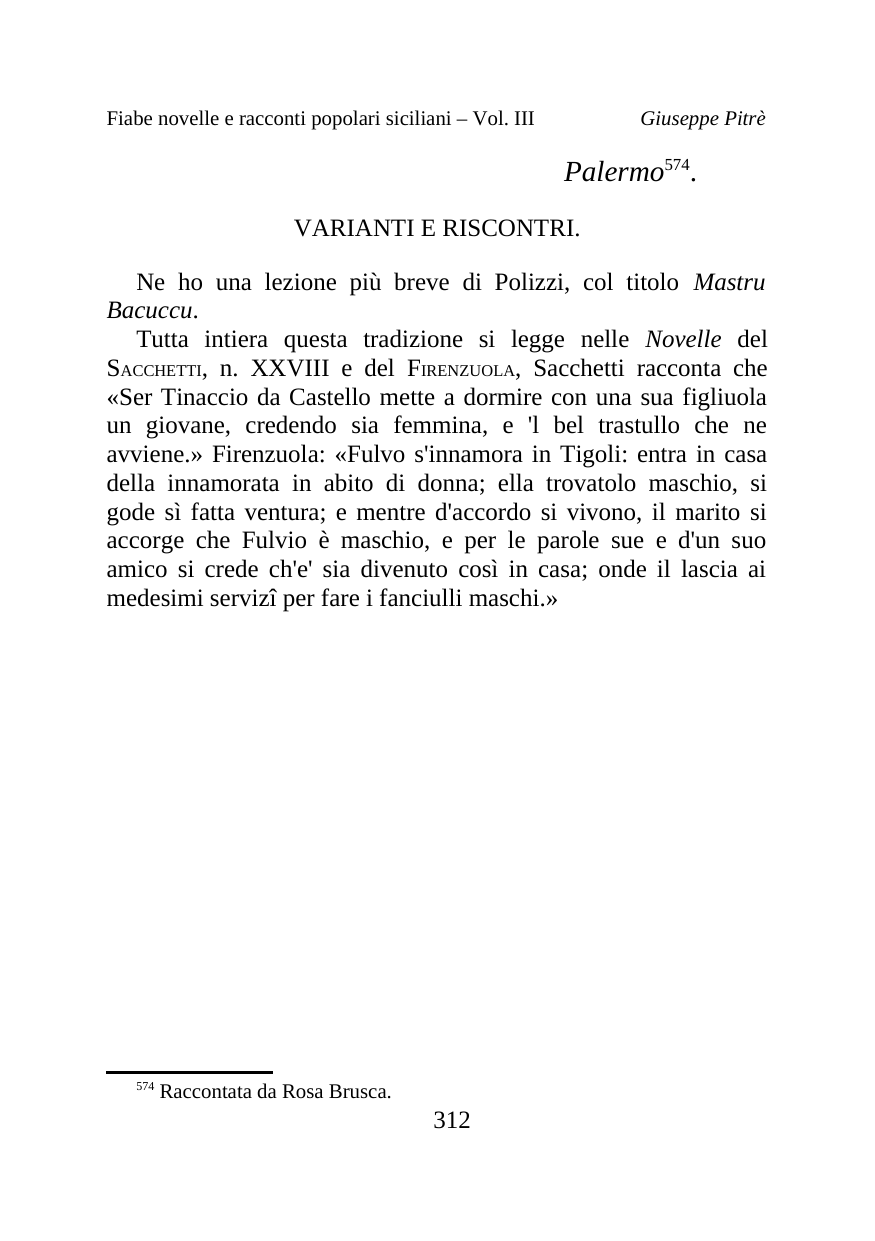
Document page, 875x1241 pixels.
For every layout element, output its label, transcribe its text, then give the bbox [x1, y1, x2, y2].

text Raccontata da Rosa Brusca. [106, 1078, 768, 1103]
subtitle VARIANTI E RISCONTRI. [106, 213, 768, 242]
text Tutta intiera questa tradizione si legge nelle Novelle del Sacchetti, n. XXVIII e del Firenzuola, Sacchetti racconta che «Ser Tinaccio da Castello mette a dormire con una sua figliuola un giovane, credendo sia femmina, e 'l bel trastullo che ne avviene.» Firenzuola: «Fulvo s'innamora in Tigoli: entra in casa della innamorata in abito di donna; ella trovatolo maschio, si gode sì fatta ventura; e mentre d'accordo si vivono, il marito si accorge che Fulvio è maschio, e per le parole sue e d'un suo amico si crede ch'e' sia divenuto così in casa; onde il lascia ai medesimi servizî per fare i fanciulli maschi.» [106, 324, 768, 612]
text Ne ho una lezione più breve di Polizzi, col titolo Mastru Bacuccu. [106, 267, 768, 324]
text Palermo. [106, 154, 768, 188]
